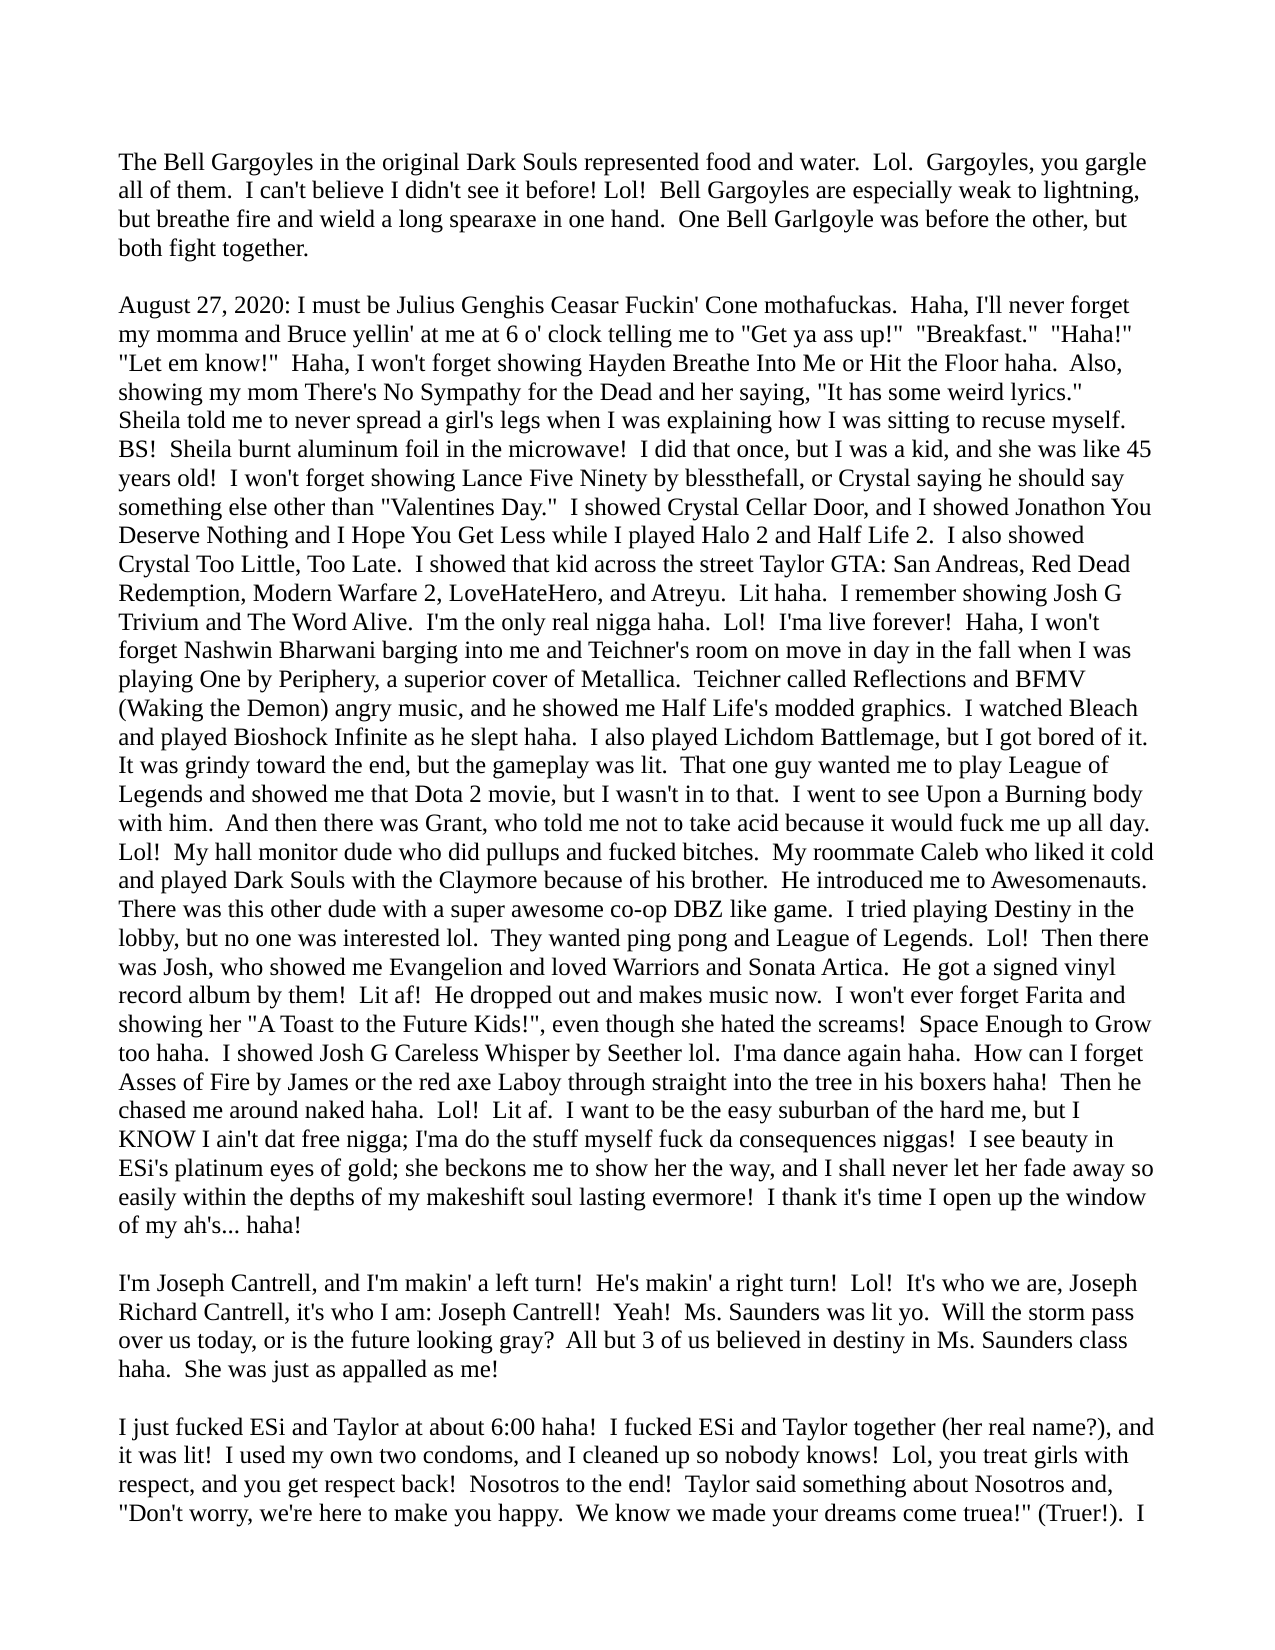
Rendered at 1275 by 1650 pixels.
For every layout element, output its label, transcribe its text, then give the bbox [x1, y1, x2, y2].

text August 27, 2020: I must be Julius Genghis Ceasar Fuckin' Cone mothafuckas. Haha, I'll never forget my momma and Bruce yellin' at me at 6 o' clock telling me to "Get ya ass up!" "Breakfast." "Haha!" "Let em know!" Haha, I won't forget showing Hayden Breathe Into Me or Hit the Floor haha. Also, showing my mom There's No Sympathy for the Dead and her saying, "It has some weird lyrics." Sheila told me to never spread a girl's legs when I was explaining how I was sitting to recuse myself. BS! Sheila burnt aluminum foil in the microwave! I did that once, but I was a kid, and she was like 45 years old! I won't forget showing Lance Five Ninety by blessthefall, or Crystal saying he should say something else other than "Valentines Day." I showed Crystal Cellar Door, and I showed Jonathon You Deserve Nothing and I Hope You Get Less while I played Halo 2 and Half Life 2. I also showed Crystal Too Little, Too Late. I showed that kid across the street Taylor GTA: San Andreas, Red Dead Redemption, Modern Warfare 2, LoveHateHero, and Atreyu. Lit haha. I remember showing Josh G Trivium and The Word Alive. I'm the only real nigga haha. Lol! I'ma live forever! Haha, I won't forget Nashwin Bharwani barging into me and Teichner's room on move in day in the fall when I was playing One by Periphery, a superior cover of Metallica. Teichner called Reflections and BFMV (Waking the Demon) angry music, and he showed me Half Life's modded graphics. I watched Bleach and played Bioshock Infinite as he slept haha. I also played Lichdom Battlemage, but I got bored of it. It was grindy toward the end, but the gameplay was lit. That one guy wanted me to play League of Legends and showed me that Dota 2 movie, but I wasn't in to that. I went to see Upon a Burning body with him. And then there was Grant, who told me not to take acid because it would fuck me up all day. Lol! My hall monitor dude who did pullups and fucked bitches. My roommate Caleb who liked it cold and played Dark Souls with the Claymore because of his brother. He introduced me to Awesomenauts. There was this other dude with a super awesome co-op DBZ like game. I tried playing Destiny in the lobby, but no one was interested lol. They wanted ping pong and League of Legends. Lol! Then there was Josh, who showed me Evangelion and loved Warriors and Sonata Artica. He got a signed vinyl record album by them! Lit af! He dropped out and makes music now. I won't ever forget Farita and showing her "A Toast to the Future Kids!", even though she hated the screams! Space Enough to Grow too haha. I showed Josh G Careless Whisper by Seether lol. I'ma dance again haha. How can I forget Asses of Fire by James or the red axe Laboy through straight into the tree in his boxers haha! Then he chased me around naked haha. Lol! Lit af. I want to be the easy suburban of the hard me, but I KNOW I ain't dat free nigga; I'ma do the stuff myself fuck da consequences niggas! I see beauty in ESi's platinum eyes of gold; she beckons me to show her the way, and I shall never let her fade away so easily within the depths of my makeshift soul lasting evermore! I thank it's time I open up the window of my ah's... haha! [118, 291, 1157, 1239]
text I'm Joseph Cantrell, and I'm makin' a left turn! He's makin' a right turn! Lol! It's who we are, Joseph Richard Cantrell, it's who I am: Joseph Cantrell! Yeah! Ms. Saunders was lit yo. Will the storm pass over us today, or is the future looking gray? All but 3 of us believed in destiny in Ms. Saunders class haha. She was just as appalled as me! [118, 1268, 1157, 1383]
text The Bell Gargoyles in the original Dark Souls represented food and water. Lol. Gargoyles, you gargle all of them. I can't believe I didn't see it before! Lol! Bell Gargoyles are especially weak to lightning, but breathe fire and wield a long spearaxe in one hand. One Bell Garlgoyle was before the other, but both fight together. [118, 147, 1157, 262]
text I just fucked ESi and Taylor at about 6:00 haha! I fucked ESi and Taylor together (her real name?), and it was lit! I used my own two condoms, and I cleaned up so nobody knows! Lol, you treat girls with respect, and you get respect back! Nosotros to the end! Taylor said something about Nosotros and, "Don't worry, we're here to make you happy. We know we made your dreams come truea!" (Truer!). I [118, 1412, 1157, 1527]
